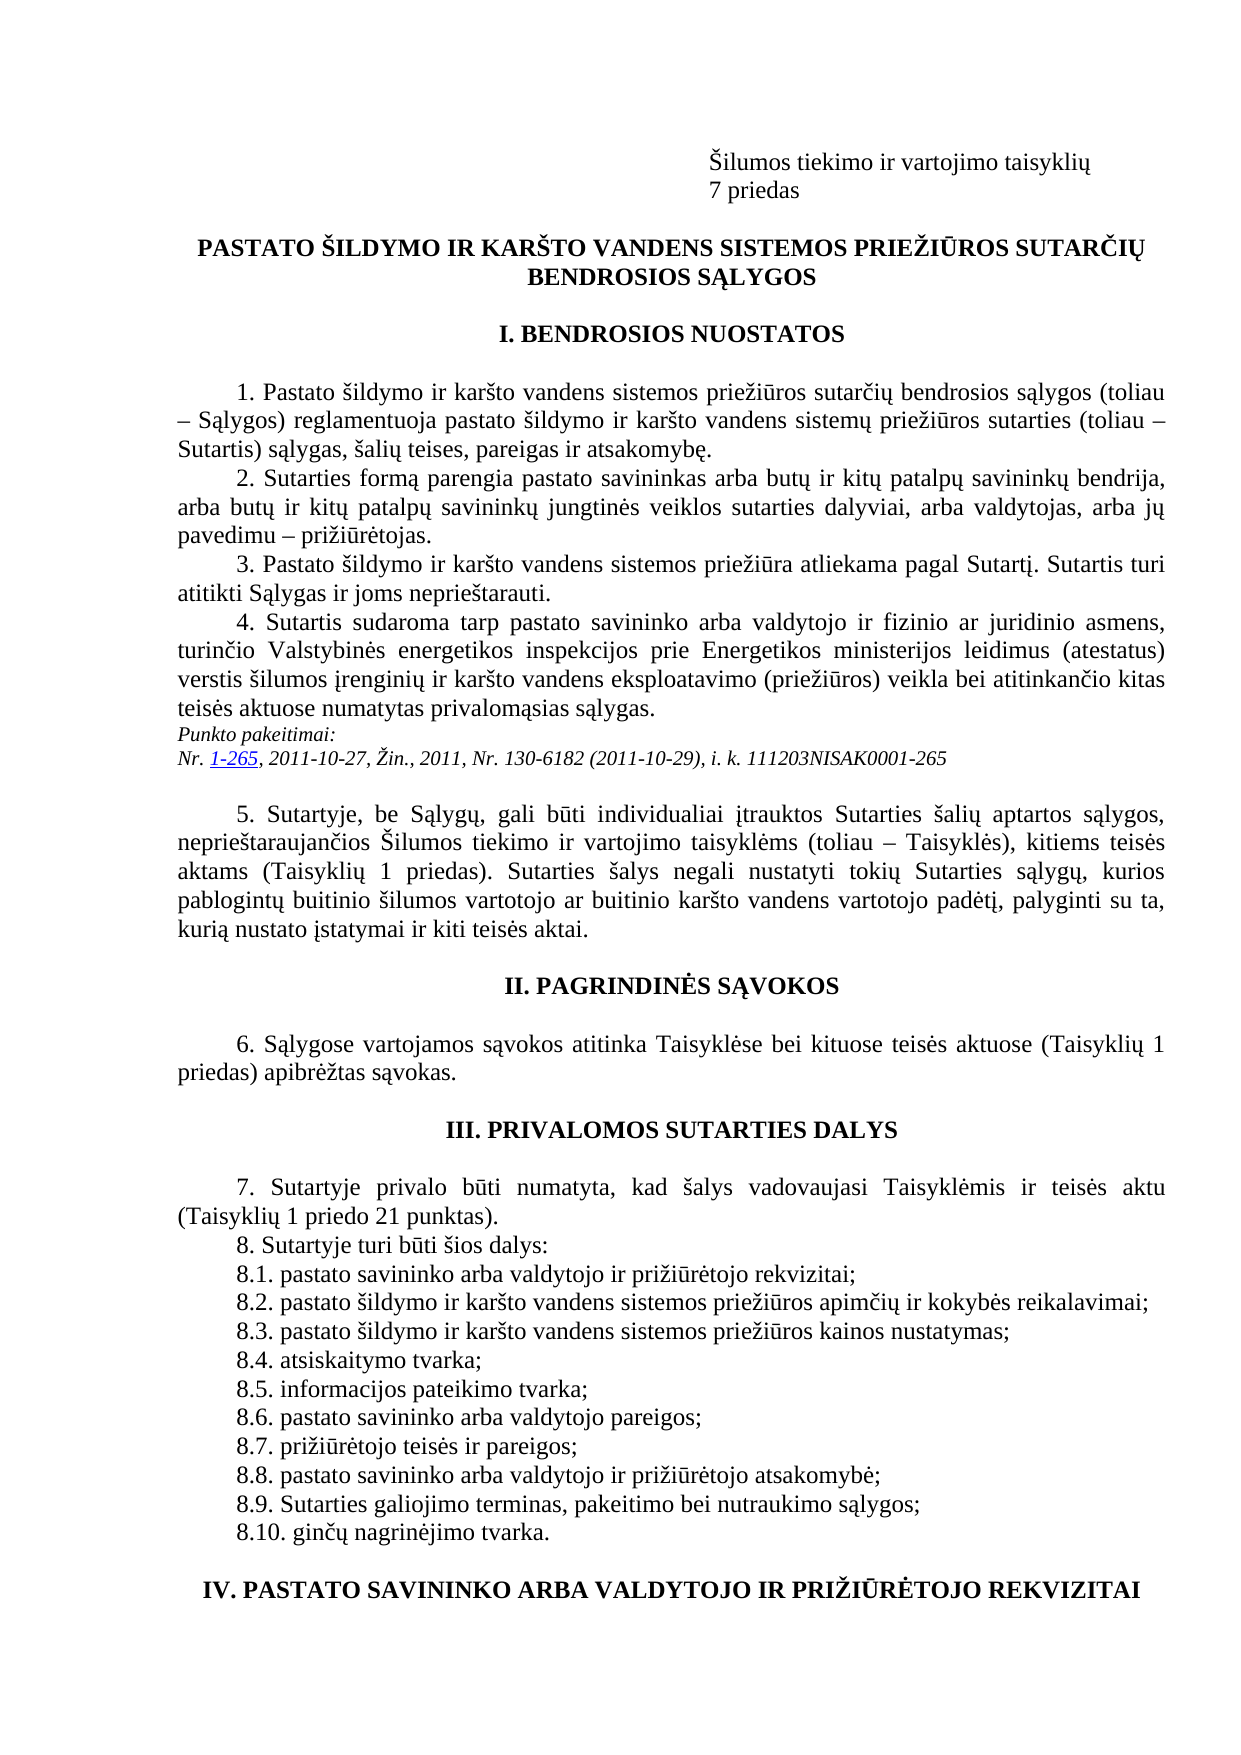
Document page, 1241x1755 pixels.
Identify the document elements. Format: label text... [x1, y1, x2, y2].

text 8.1. pastato savininko arba valdytojo ir prižiūrėtojo rekvizitai; [177, 1259, 1166, 1287]
text 8.9. Sutarties galiojimo terminas, pakeitimo bei nutraukimo sąlygos; [177, 1489, 1166, 1517]
text 8.7. prižiūrėtojo teisės ir pareigos; [177, 1431, 1166, 1460]
text 7 priedas [177, 176, 1166, 204]
text 1. Pastato šildymo ir karšto vandens sistemos priežiūros sutarčių bendrosios sąlygos (toliau – Sąlygos) reglamentuoja pastato šildymo ir karšto vandens sistemų priežiūros sutarties (toliau – Sutartis) sąlygas, šalių teises, pareigas ir atsakomybę. [177, 377, 1166, 463]
text 5. Sutartyje, be Sąlygų, gali būti individualiai įtrauktos Sutarties šalių aptartos sąlygos, neprieštaraujančios Šilumos tiekimo ir vartojimo taisyklėms (toliau – Taisyklės), kitiems teisės aktams (Taisyklių 1 priedas). Sutarties šalys negali nustatyti tokių Sutarties sąlygų, kurios pablogintų buitinio šilumos vartotojo ar buitinio karšto vandens vartotojo padėtį, palyginti su ta, kurią nustato įstatymai ir kiti teisės aktai. [177, 799, 1166, 942]
text 6. Sąlygose vartojamos sąvokos atitinka Taisyklėse bei kituose teisės aktuose (Taisyklių 1 priedas) apibrėžtas sąvokas. [177, 1029, 1166, 1086]
text Šilumos tiekimo ir vartojimo taisyklių [177, 147, 1166, 176]
text 8.6. pastato savininko arba valdytojo pareigos; [177, 1402, 1166, 1431]
text 7. Sutartyje privalo būti numatyta, kad šalys vadovaujasi Taisyklėmis ir teisės aktu (Taisyklių 1 priedo 21 punktas). [177, 1172, 1166, 1230]
text 4. Sutartis sudaroma tarp pastato savininko arba valdytojo ir fizinio ar juridinio asmens, turinčio Valstybinės energetikos inspekcijos prie Energetikos ministerijos leidimus (atestatus) verstis šilumos įrenginių ir karšto vandens eksploatavimo (priežiūros) veikla bei atitinkančio kitas teisės aktuose numatytas privalomąsias sąlygas. [177, 607, 1166, 722]
text 8.10. ginčų nagrinėjimo tvarka. [177, 1517, 1166, 1546]
text 8.4. atsiskaitymo tvarka; [177, 1345, 1166, 1374]
text 8.2. pastato šildymo ir karšto vandens sistemos priežiūros apimčių ir kokybės reikalavimai; [177, 1287, 1166, 1316]
text 8.3. pastato šildymo ir karšto vandens sistemos priežiūros kainos nustatymas; [177, 1316, 1166, 1345]
text 8. Sutartyje turi būti šios dalys: [177, 1230, 1166, 1259]
text III. privalomos SUTARties dalys [177, 1115, 1166, 1144]
text IV. pastato savininko arba Valdytojo ir PRIŽIŪRĖTOJO REKVIZITAI [177, 1575, 1166, 1604]
text Nr. 1-265, 2011-10-27, Žin., 2011, Nr. 130-6182 (2011-10-29), i. k. 111203NISAK0001-265 [177, 746, 1166, 770]
text PASTATO ŠILDYMO IR KARŠTO VANDENS SISTEMOS PRIEŽIŪROS SUTARČIŲ BENDROSIOS SĄLYGOS [177, 233, 1166, 291]
text II. PAGRINDINĖS SĄVOKOS [177, 971, 1166, 1000]
text 8.8. pastato savininko arba valdytojo ir prižiūrėtojo atsakomybė; [177, 1460, 1166, 1489]
text Punkto pakeitimai: [177, 722, 1166, 746]
text 8.5. informacijos pateikimo tvarka; [177, 1374, 1166, 1402]
text 2. Sutarties formą parengia pastato savininkas arba butų ir kitų patalpų savininkų bendrija, arba butų ir kitų patalpų savininkų jungtinės veiklos sutarties dalyviai, arba valdytojas, arba jų pavedimu – prižiūrėtojas. [177, 463, 1166, 549]
text 3. Pastato šildymo ir karšto vandens sistemos priežiūra atliekama pagal Sutartį. Sutartis turi atitikti Sąlygas ir joms neprieštarauti. [177, 549, 1166, 607]
text i. BENDROSIOS NUOSTATOS [177, 319, 1166, 348]
